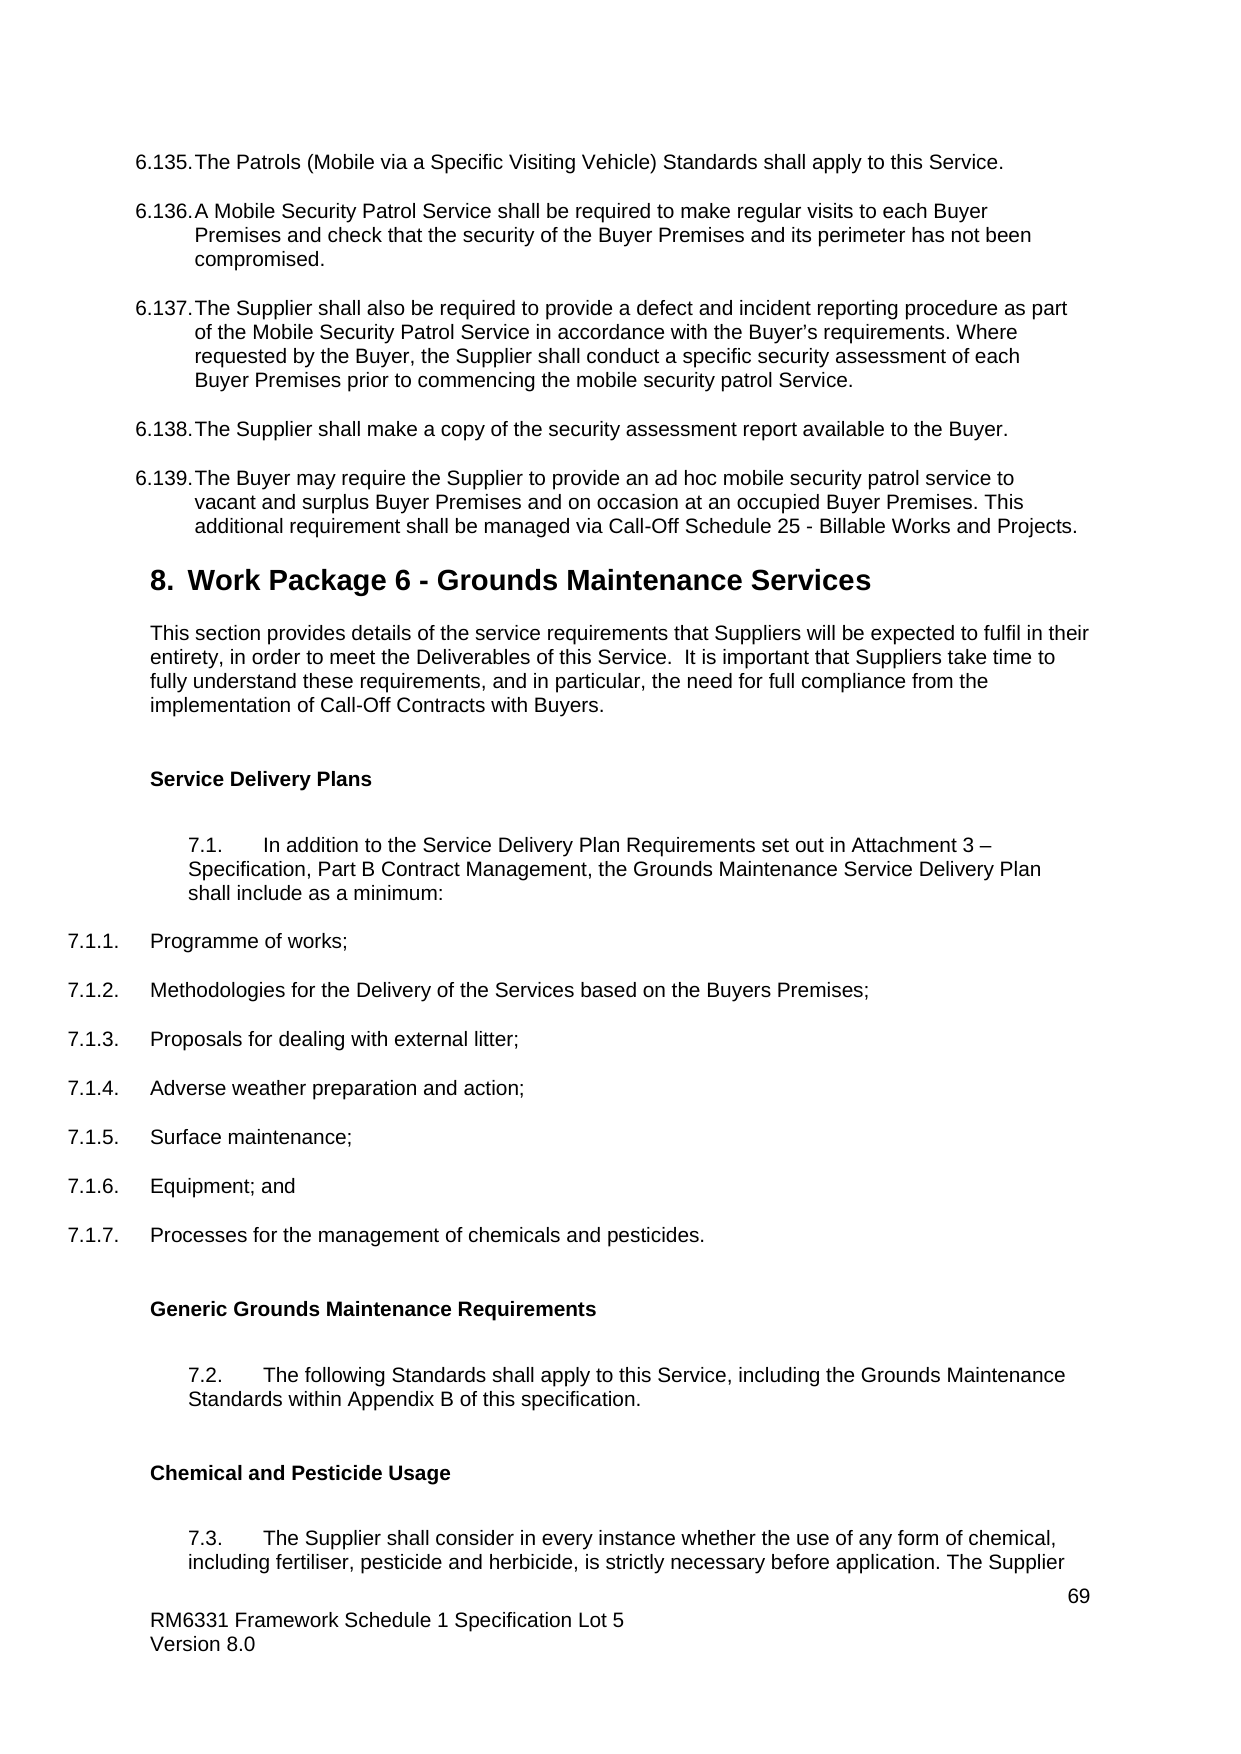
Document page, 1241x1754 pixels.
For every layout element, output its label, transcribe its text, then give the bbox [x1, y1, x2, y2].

text Service Delivery Plans [150, 767, 1090, 791]
text Generic Grounds Maintenance Requirements [150, 1297, 1090, 1321]
list The Supplier shall also be required to provide a defect and incident reporting procedure as part of the Mobile Security Patrol Service in accordance with the Buyer’s requirements. Where requested by the Buyer, the Supplier shall conduct a specific security assessment of each Buyer Premises prior to commencing the mobile security patrol Service. [135, 296, 1080, 392]
list The following Standards shall apply to this Service, including the Grounds Maintenance Standards within Appendix B of this specification. [188, 1363, 1080, 1411]
list Equipment; and [67, 1174, 1090, 1198]
list Proposals for dealing with external litter; [67, 1027, 1090, 1051]
list The Patrols (Mobile via a Specific Visiting Vehicle) Standards shall apply to this Service. [135, 150, 1080, 174]
list Programme of works; [67, 929, 1090, 953]
list Surface maintenance; [67, 1125, 1090, 1149]
list The Buyer may require the Supplier to provide an ad hoc mobile security patrol service to vacant and surplus Buyer Premises and on occasion at an occupied Buyer Premises. This additional requirement shall be managed via Call-Off Schedule 25 - Billable Works and Projects. [135, 466, 1080, 537]
list The Supplier shall make a copy of the security assessment report available to the Buyer. [135, 417, 1080, 441]
list Processes for the management of chemicals and pesticides. [67, 1223, 1090, 1247]
list The Supplier shall consider in every instance whether the use of any form of chemical, including fertiliser, pesticide and herbicide, is strictly necessary before application. The Supplier [188, 1526, 1080, 1574]
list A Mobile Security Patrol Service shall be required to make regular visits to each Buyer Premises and check that the security of the Buyer Premises and its perimeter has not been compromised. [135, 199, 1080, 271]
text Chemical and Pesticide Usage [150, 1461, 1090, 1484]
list In addition to the Service Delivery Plan Requirements set out in Attachment 3 – Specification, Part B Contract Management, the Grounds Maintenance Service Delivery Plan shall include as a minimum: [188, 832, 1080, 904]
subtitle Work Package 6 - Grounds Maintenance Services [150, 562, 1090, 596]
list Adverse weather preparation and action; [67, 1076, 1090, 1100]
list Methodologies for the Delivery of the Services based on the Buyers Premises; [67, 978, 1090, 1002]
text This section provides details of the service requirements that Suppliers will be expected to fulfil in their entirety, in order to meet the Deliverables of this Service. It is important that Suppliers take time to fully understand these requirements, and in particular, the need for full compliance from the implementation of Call-Off Contracts with Buyers. [150, 621, 1090, 717]
